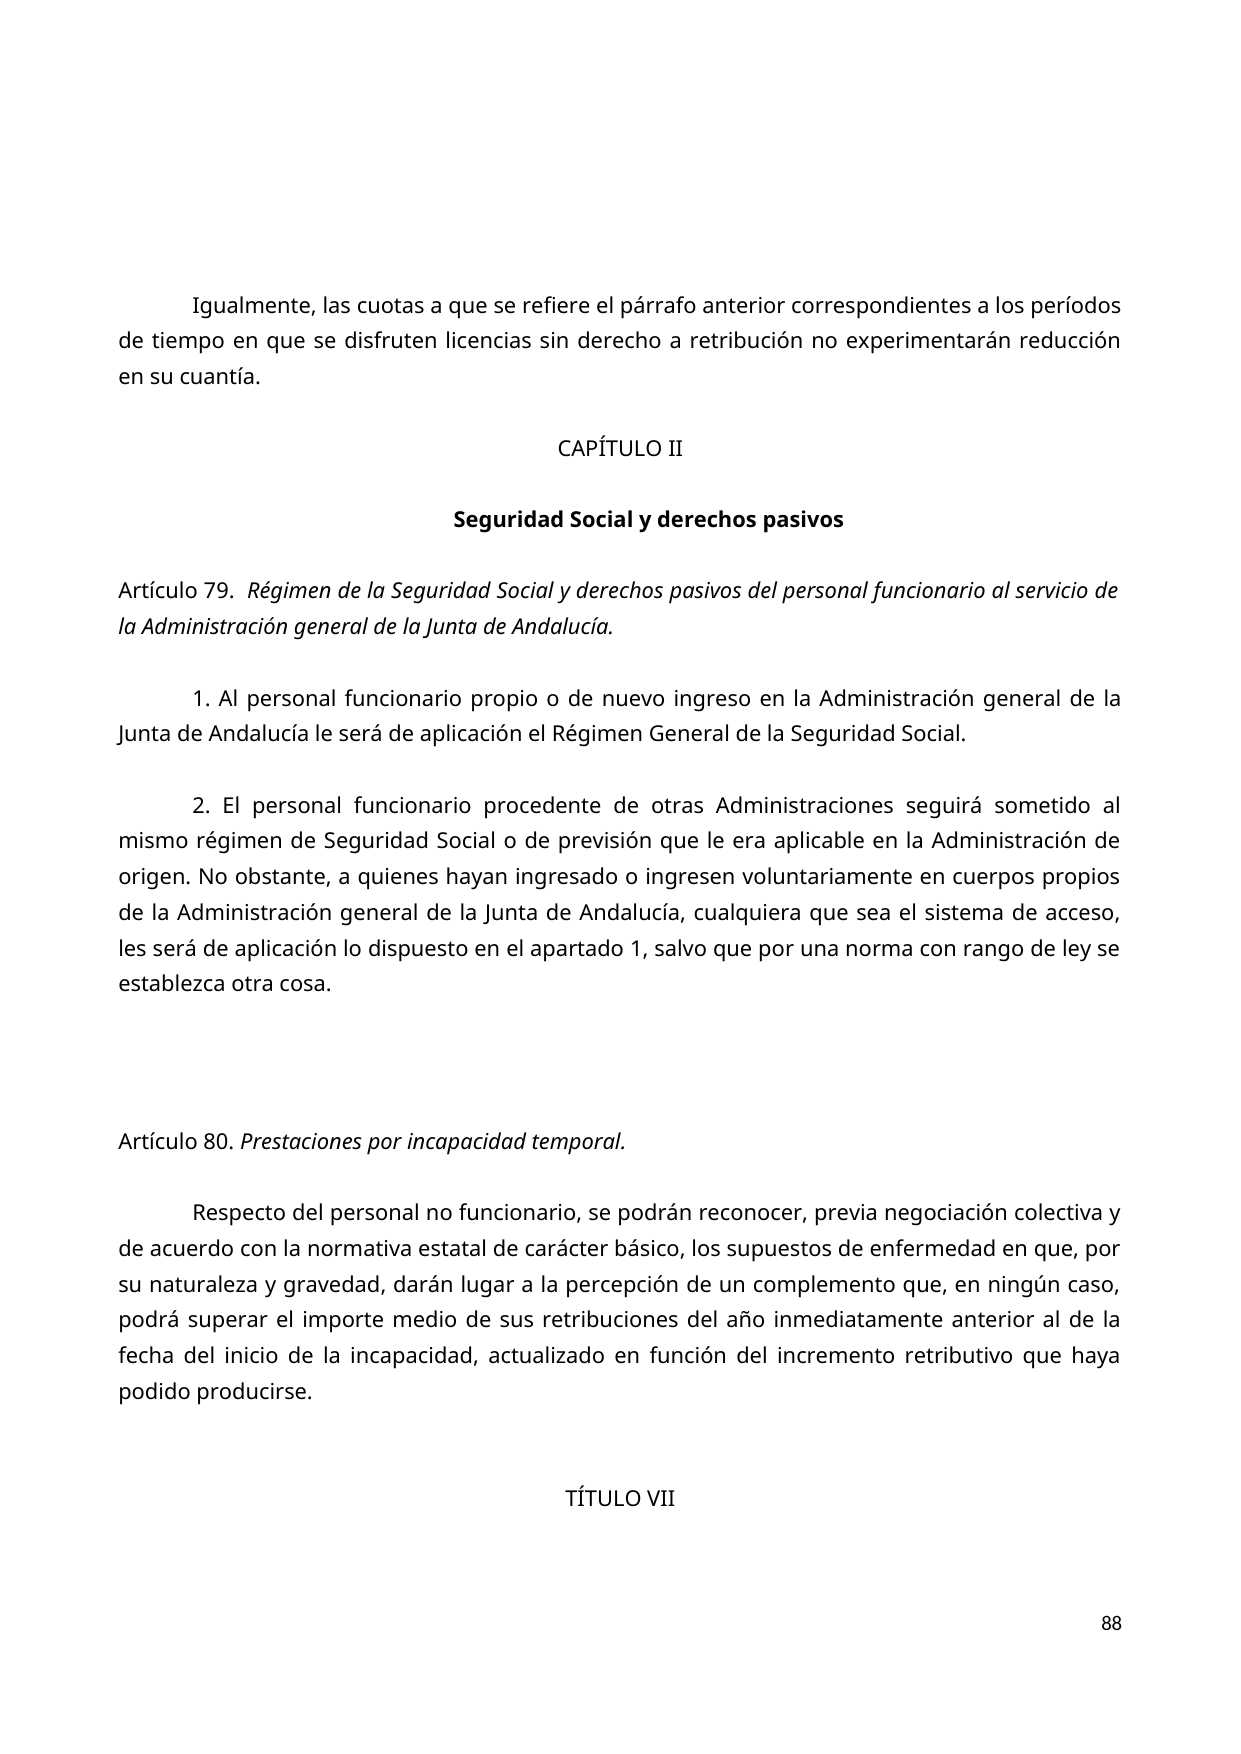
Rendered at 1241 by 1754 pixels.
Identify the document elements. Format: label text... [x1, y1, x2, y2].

text Igualmente, las cuotas a que se refiere el párrafo anterior correspondientes a los períodos de tiempo en que se disfruten licencias sin derecho a retribución no experimentarán reducción en su cuantía. [118, 289, 1122, 391]
text TÍTULO VII [118, 1483, 1122, 1513]
text CAPÍTULO II [118, 432, 1122, 462]
text 2. El personal funcionario procedente de otras Administraciones seguirá sometido al mismo régimen de Seguridad Social o de previsión que le era aplicable en la Administración de origen. No obstante, a quienes hayan ingresado o ingresen voluntariamente en cuerpos propios de la Administración general de la Junta de Andalucía, cualquiera que sea el sistema de acceso, les será de aplicación lo dispuesto en el apartado 1, salvo que por una norma con rango de ley se establezca otra cosa. [118, 790, 1122, 998]
text Artículo 80. Prestaciones por incapacidad temporal. [118, 1126, 1122, 1156]
text Respecto del personal no funcionario, se podrán reconocer, previa negociación colectiva y de acuerdo con la normativa estatal de carácter básico, los supuestos de enfermedad en que, por su naturaleza y gravedad, darán lugar a la percepción de un complemento que, en ningún caso, podrá superar el importe medio de sus retribuciones del año inmediatamente anterior al de la fecha del inicio de la incapacidad, actualizado en función del incremento retributivo que haya podido producirse. [118, 1197, 1122, 1406]
text Seguridad Social y derechos pasivos [118, 504, 1122, 534]
text 1. Al personal funcionario propio o de nuevo ingreso en la Administración general de la Junta de Andalucía le será de aplicación el Régimen General de la Seguridad Social. [118, 683, 1122, 748]
text Artículo 79. Régimen de la Seguridad Social y derechos pasivos del personal funcionario al servicio de la Administración general de la Junta de Andalucía. [118, 575, 1122, 641]
